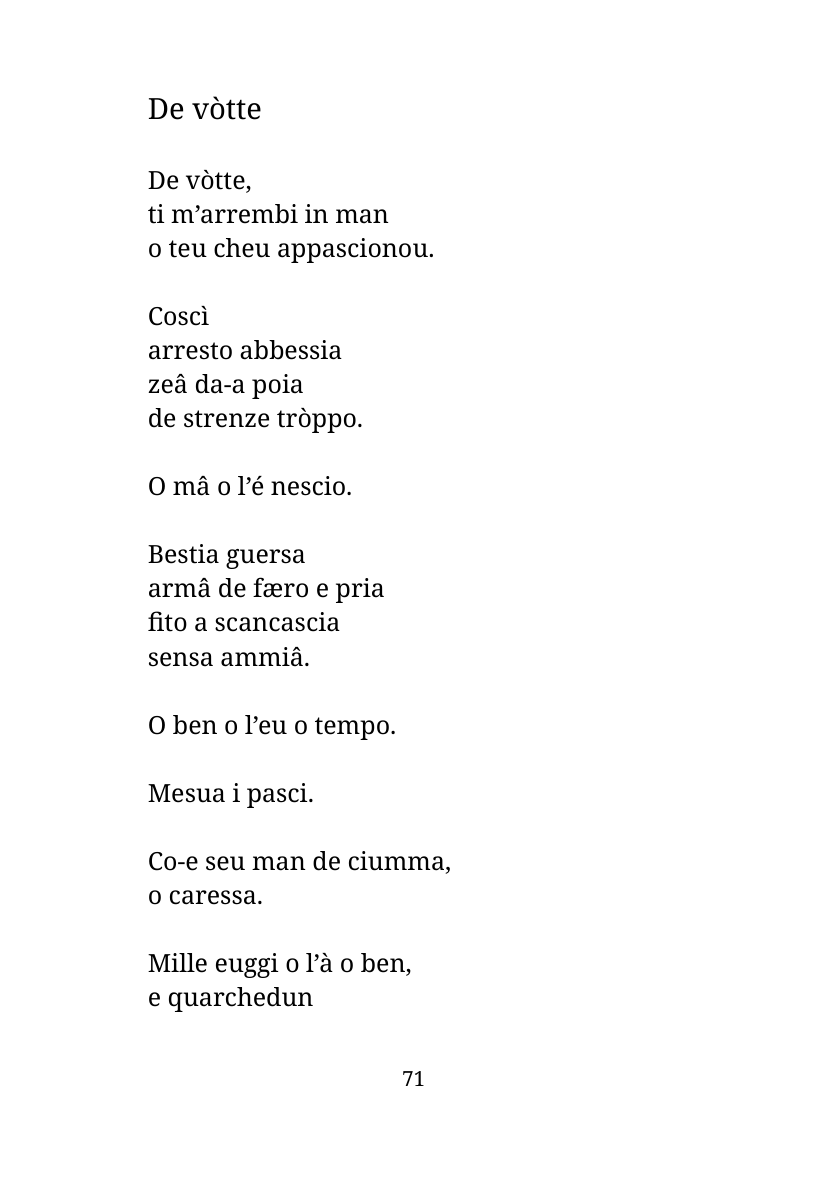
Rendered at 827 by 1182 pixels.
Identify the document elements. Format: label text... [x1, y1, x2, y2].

text o teu cheu appascionou. [118, 230, 709, 264]
text fito a scancascia [118, 605, 709, 639]
text O ben o l’eu o tempo. [118, 707, 709, 741]
text e quarchedun [118, 980, 709, 1014]
text De vòtte, [118, 162, 709, 196]
text armâ de færo e pria [118, 571, 709, 605]
text Bestia guersa [118, 537, 709, 571]
text zeâ da-a poia [118, 367, 709, 401]
text De vòtte [118, 88, 709, 128]
text Co-e seu man de ciumma, [118, 843, 709, 878]
text de strenze tròppo. [118, 401, 709, 435]
text ti m’arrembi in man [118, 196, 709, 230]
text sensa ammiâ. [118, 639, 709, 673]
text arresto abbessia [118, 333, 709, 367]
text Mille euggi o l’à o ben, [118, 946, 709, 980]
text o caressa. [118, 878, 709, 912]
text O mâ o l’é nescio. [118, 469, 709, 503]
text Mesua i pasci. [118, 775, 709, 809]
text Coscì [118, 298, 709, 333]
